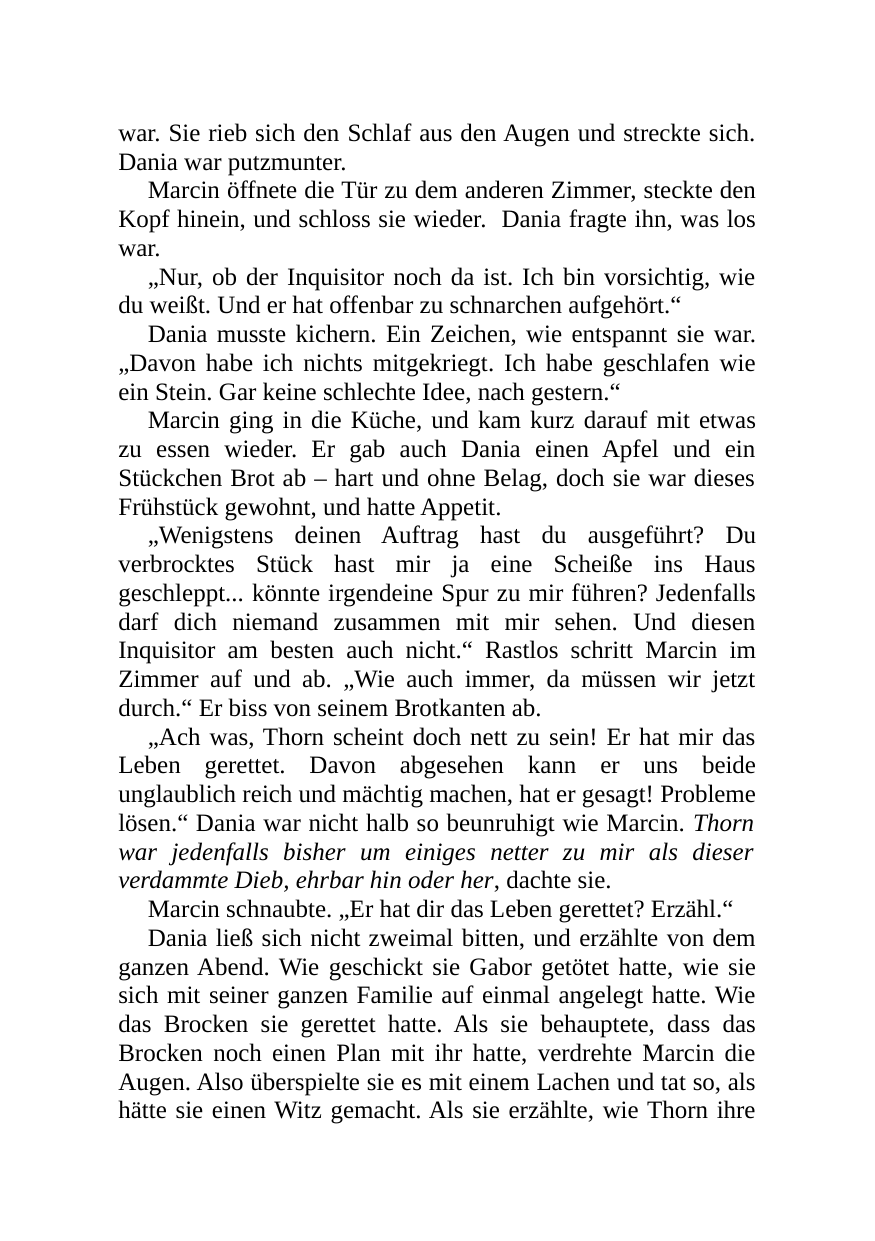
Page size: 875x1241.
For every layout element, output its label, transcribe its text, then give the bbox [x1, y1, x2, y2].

text Marcin schnaubte. „Er hat dir das Leben gerettet? Erzähl.“ [118, 894, 756, 923]
text „Ach was, Thorn scheint doch nett zu sein! Er hat mir das Leben gerettet. Davon abgesehen kann er uns beide unglaublich reich und mächtig machen, hat er gesagt! Probleme lösen.“ Dania war nicht halb so beunruhigt wie Marcin. Thorn war jedenfalls bisher um einiges netter zu mir als dieser verdammte Dieb, ehrbar hin oder her, dachte sie. [118, 722, 756, 894]
text Dania musste kichern. Ein Zeichen, wie entspannt sie war. „Davon habe ich nichts mitgekriegt. Ich habe geschlafen wie ein Stein. Gar keine schlechte Idee, nach gestern.“ [118, 319, 756, 406]
text Dania ließ sich nicht zweimal bitten, und erzählte von dem ganzen Abend. Wie geschickt sie Gabor getötet hatte, wie sie sich mit seiner ganzen Familie auf einmal angelegt hatte. Wie das Brocken sie gerettet hatte. Als sie behauptete, dass das Brocken noch einen Plan mit ihr hatte, verdrehte Marcin die Augen. Also überspielte sie es mit einem Lachen und tat so, als hätte sie einen Witz gemacht. Als sie erzählte, wie Thorn ihre [118, 923, 756, 1124]
text Marcin ging in die Küche, und kam kurz darauf mit etwas zu essen wieder. Er gab auch Dania einen Apfel und ein Stückchen Brot ab – hart und ohne Belag, doch sie war dieses Frühstück gewohnt, und hatte Appetit. [118, 406, 756, 521]
text „Wenigstens deinen Auftrag hast du ausgeführt? Du verbrocktes Stück hast mir ja eine Scheiße ins Haus geschleppt... könnte irgendeine Spur zu mir führen? Jedenfalls darf dich niemand zusammen mit mir sehen. Und diesen Inquisitor am besten auch nicht.“ Rastlos schritt Marcin im Zimmer auf und ab. „Wie auch immer, da müssen wir jetzt durch.“ Er biss von seinem Brotkanten ab. [118, 521, 756, 722]
text war. Sie rieb sich den Schlaf aus den Augen und streckte sich. Dania war putzmunter. [118, 118, 756, 176]
text Marcin öffnete die Tür zu dem anderen Zimmer, steckte den Kopf hinein, und schloss sie wieder. Dania fragte ihn, was los war. [118, 176, 756, 262]
text „Nur, ob der Inquisitor noch da ist. Ich bin vorsichtig, wie du weißt. Und er hat offenbar zu schnarchen aufgehört.“ [118, 262, 756, 319]
